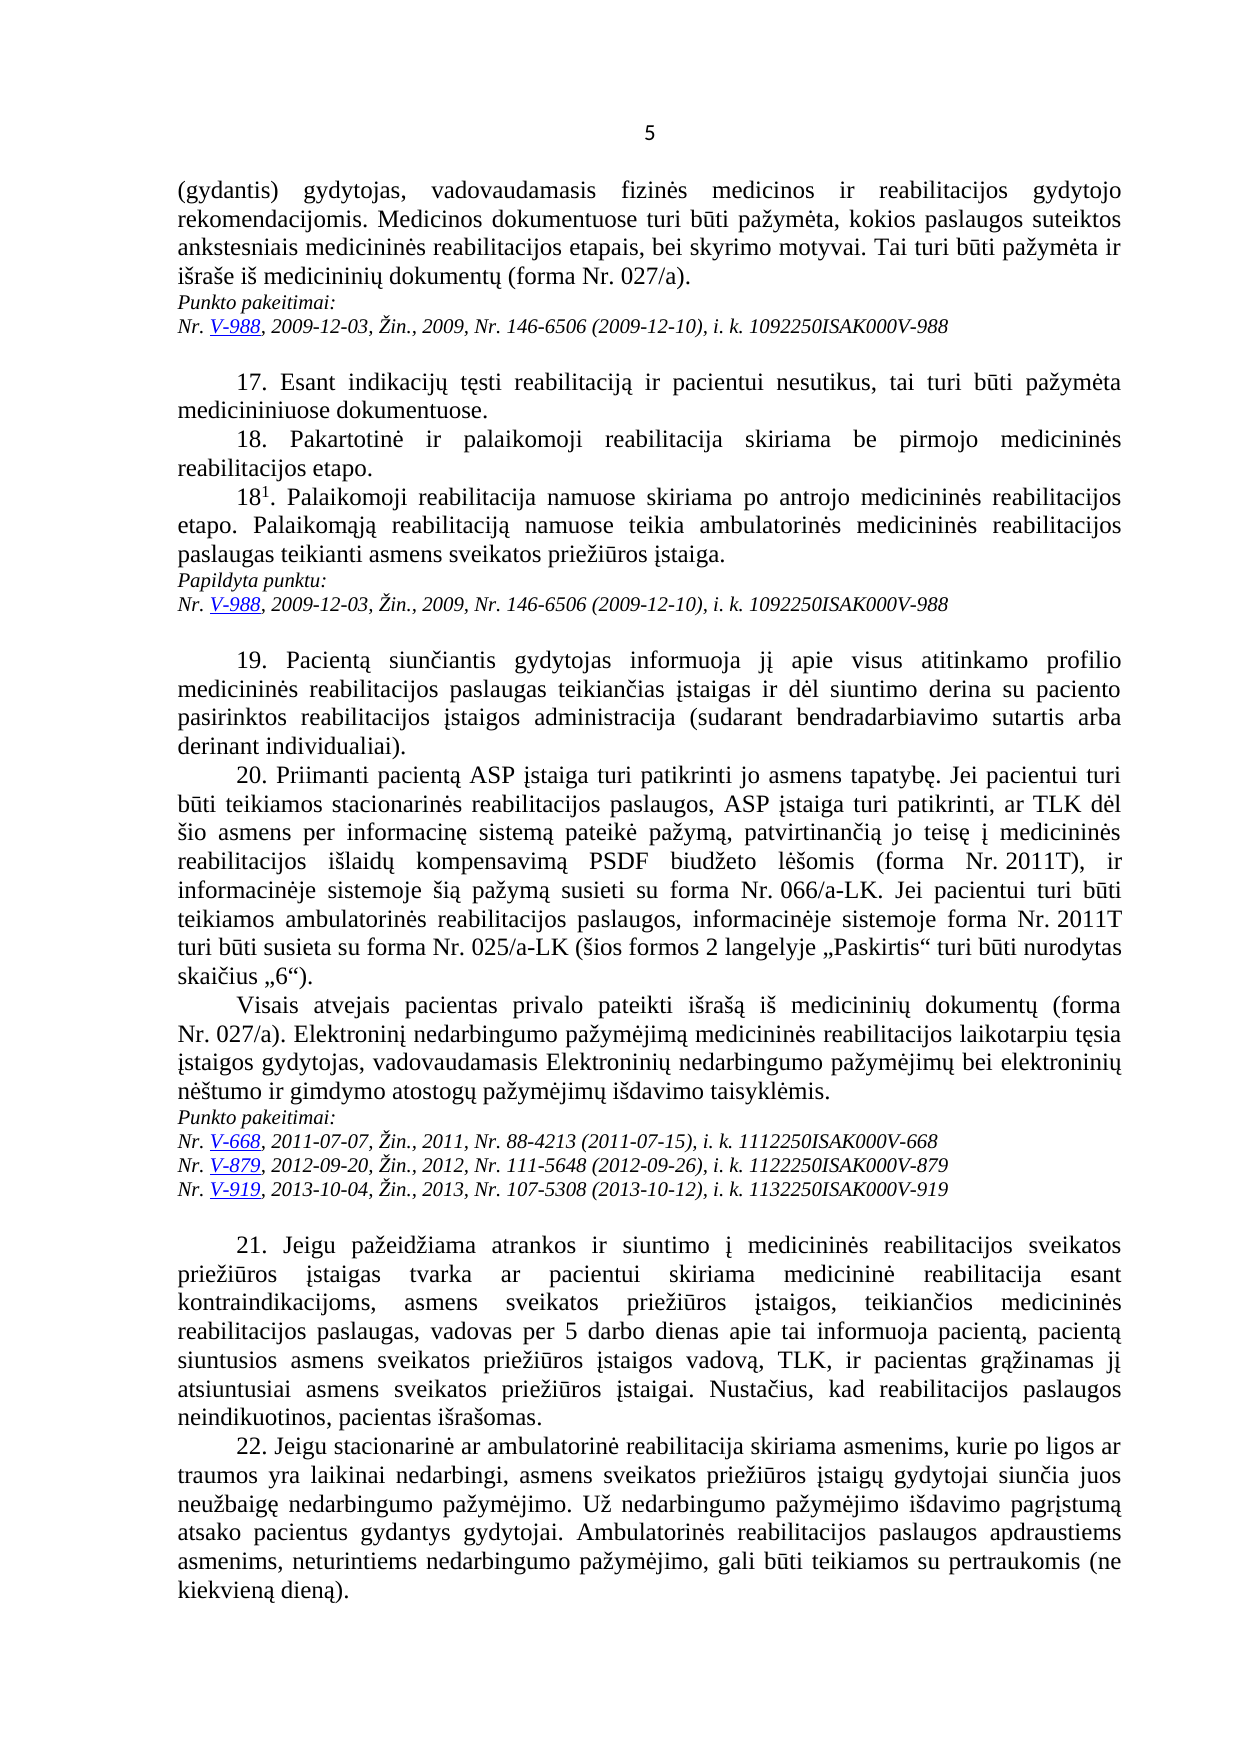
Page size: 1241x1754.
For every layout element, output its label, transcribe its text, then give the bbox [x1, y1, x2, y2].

text (gydantis) gydytojas, vadovaudamasis fizinės medicinos ir reabilitacijos gydytojo rekomendacijomis. Medicinos dokumentuose turi būti pažymėta, kokios paslaugos suteiktos ankstesniais medicininės reabilitacijos etapais, bei skyrimo motyvai. Tai turi būti pažymėta ir išraše iš medicininių dokumentų (forma Nr. 027/a). [177, 175, 1122, 290]
text Nr. V-919, 2013-10-04, Žin., 2013, Nr. 107-5308 (2013-10-12), i. k. 1132250ISAK000V-919 [177, 1177, 1122, 1201]
text Papildyta punktu: [177, 568, 1122, 592]
text Punkto pakeitimai: [177, 1105, 1122, 1129]
text Punkto pakeitimai: [177, 290, 1122, 314]
text Visais atvejais pacientas privalo pateikti išrašą iš medicininių dokumentų (forma Nr. 027/a). Elektroninį nedarbingumo pažymėjimą medicininės reabilitacijos laikotarpiu tęsia įstaigos gydytojas, vadovaudamasis Elektroninių nedarbingumo pažymėjimų bei elektroninių nėštumo ir gimdymo atostogų pažymėjimų išdavimo taisyklėmis. [177, 990, 1122, 1105]
text Nr. V-988, 2009-12-03, Žin., 2009, Nr. 146-6506 (2009-12-10), i. k. 1092250ISAK000V-988 [177, 314, 1122, 338]
text 21. Jeigu pažeidžiama atrankos ir siuntimo į medicininės reabilitacijos sveikatos priežiūros įstaigas tvarka ar pacientui skiriama medicininė reabilitacija esant kontraindikacijoms, asmens sveikatos priežiūros įstaigos, teikiančios medicininės reabilitacijos paslaugas, vadovas per 5 darbo dienas apie tai informuoja pacientą, pacientą siuntusios asmens sveikatos priežiūros įstaigos vadovą, TLK, ir pacientas grąžinamas jį atsiuntusiai asmens sveikatos priežiūros įstaigai. Nustačius, kad reabilitacijos paslaugos neindikuotinos, pacientas išrašomas. [177, 1230, 1122, 1431]
text 18. Pakartotinė ir palaikomoji reabilitacija skiriama be pirmojo medicininės reabilitacijos etapo. [177, 424, 1122, 482]
text 17. Esant indikacijų tęsti reabilitaciją ir pacientui nesutikus, tai turi būti pažymėta medicininiuose dokumentuose. [177, 367, 1122, 424]
text 22. Jeigu stacionarinė ar ambulatorinė reabilitacija skiriama asmenims, kurie po ligos ar traumos yra laikinai nedarbingi, asmens sveikatos priežiūros įstaigų gydytojai siunčia juos neužbaigę nedarbingumo pažymėjimo. Už nedarbingumo pažymėjimo išdavimo pagrįstumą atsako pacientus gydantys gydytojai. Ambulatorinės reabilitacijos paslaugos apdraustiems asmenims, neturintiems nedarbingumo pažymėjimo, gali būti teikiamos su pertraukomis (ne kiekvieną dieną). [177, 1431, 1122, 1604]
text Nr. V-988, 2009-12-03, Žin., 2009, Nr. 146-6506 (2009-12-10), i. k. 1092250ISAK000V-988 [177, 592, 1122, 616]
text 181. Palaikomoji reabilitacija namuose skiriama po antrojo medicininės reabilitacijos etapo. Palaikomąją reabilitaciją namuose teikia ambulatorinės medicininės reabilitacijos paslaugas teikianti asmens sveikatos priežiūros įstaiga. [177, 482, 1122, 568]
text Nr. V-879, 2012-09-20, Žin., 2012, Nr. 111-5648 (2012-09-26), i. k. 1122250ISAK000V-879 [177, 1153, 1122, 1177]
text 19. Pacientą siunčiantis gydytojas informuoja jį apie visus atitinkamo profilio medicininės reabilitacijos paslaugas teikiančias įstaigas ir dėl siuntimo derina su paciento pasirinktos reabilitacijos įstaigos administracija (sudarant bendradarbiavimo sutartis arba derinant individualiai). [177, 645, 1122, 760]
text 20. Priimanti pacientą ASP įstaiga turi patikrinti jo asmens tapatybę. Jei pacientui turi būti teikiamos stacionarinės reabilitacijos paslaugos, ASP įstaiga turi patikrinti, ar TLK dėl šio asmens per informacinę sistemą pateikė pažymą, patvirtinančią jo teisę į medicininės reabilitacijos išlaidų kompensavimą PSDF biudžeto lėšomis (forma Nr. 2011T), ir informacinėje sistemoje šią pažymą susieti su forma Nr. 066/a-LK. Jei pacientui turi būti teikiamos ambulatorinės reabilitacijos paslaugos, informacinėje sistemoje forma Nr. 2011T turi būti susieta su forma Nr. 025/a-LK (šios formos 2 langelyje „Paskirtis“ turi būti nurodytas skaičius „6“). [177, 760, 1122, 990]
text Nr. V-668, 2011-07-07, Žin., 2011, Nr. 88-4213 (2011-07-15), i. k. 1112250ISAK000V-668 [177, 1129, 1122, 1153]
